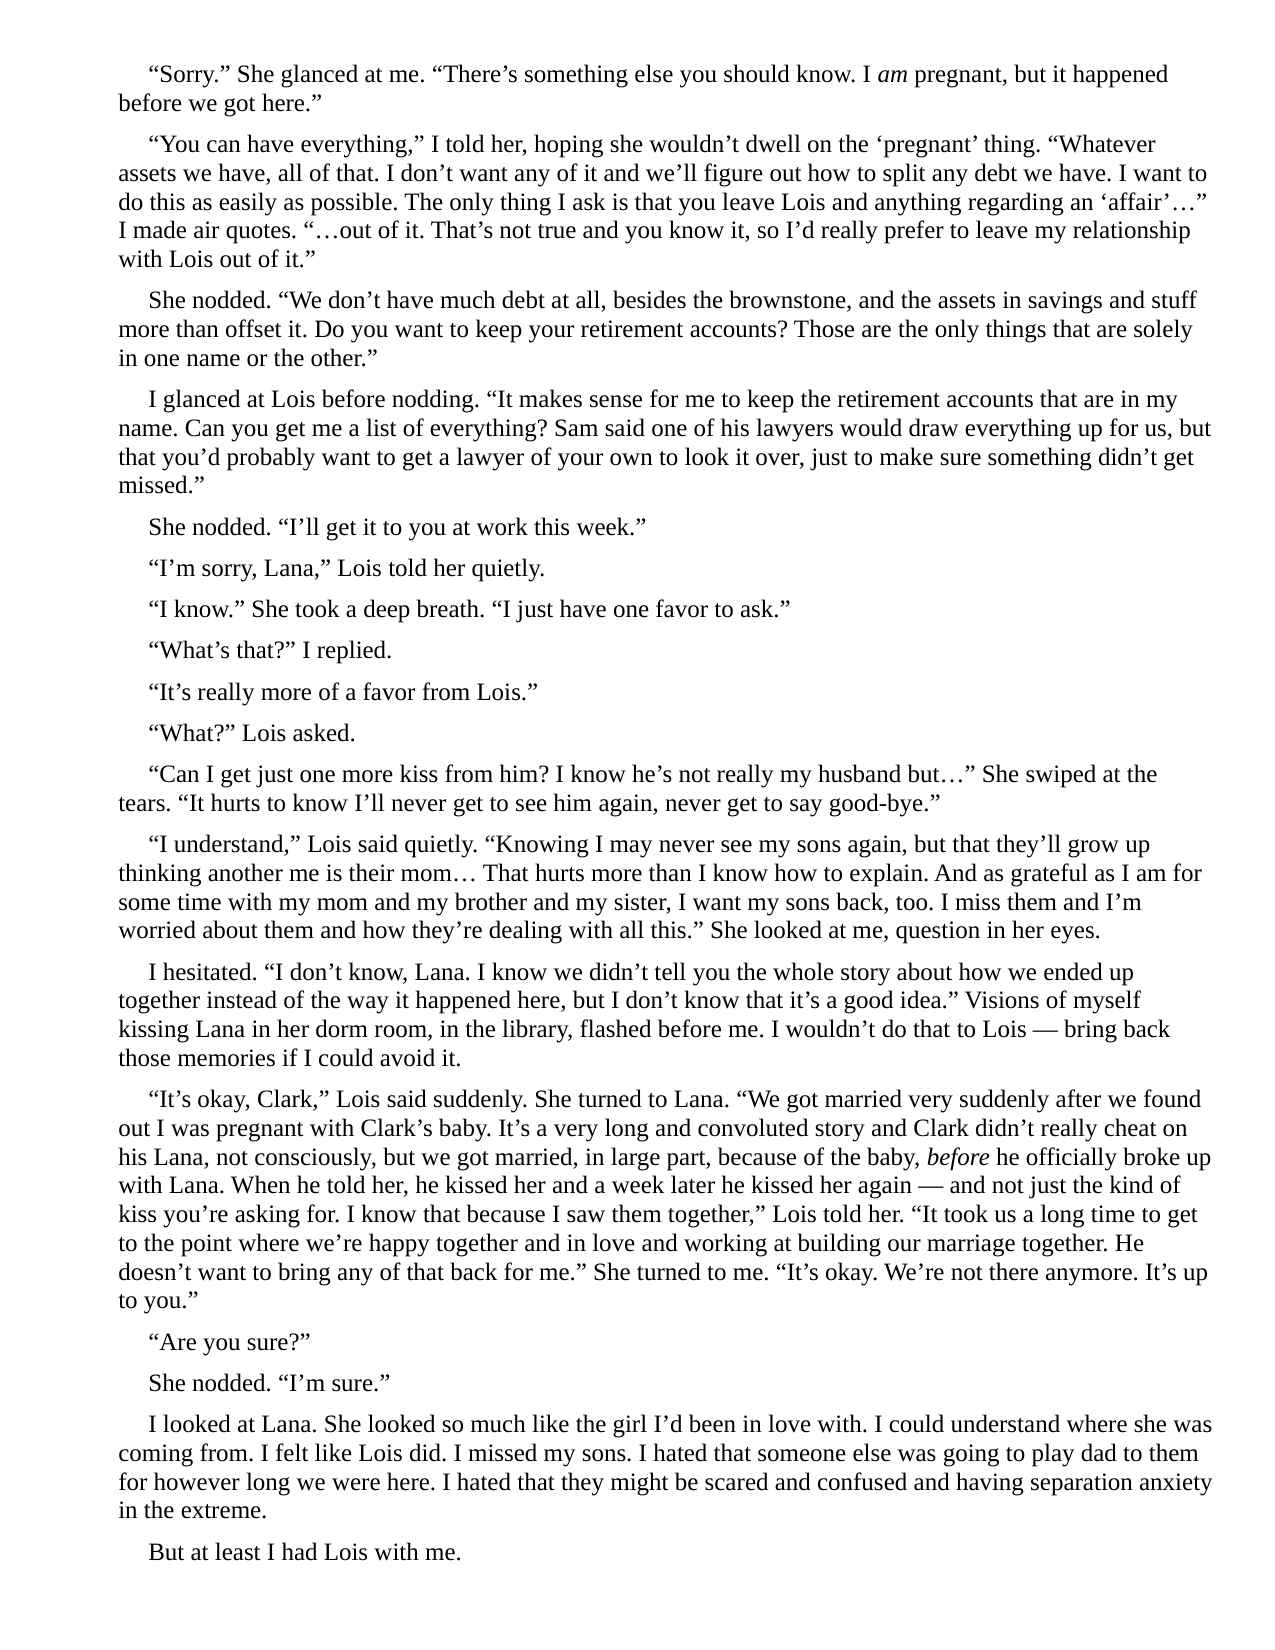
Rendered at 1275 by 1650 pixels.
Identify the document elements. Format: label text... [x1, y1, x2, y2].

text I looked at Lana. She looked so much like the girl I’d been in love with. I could understand where she was coming from. I felt like Lois did. I missed my sons. I hated that someone else was going to play dad to them for however long we were here. I hated that they might be scared and confused and having separation anxiety in the extreme. [118, 1409, 1216, 1524]
text “What?” Lois asked. [118, 718, 1216, 747]
text “I understand,” Lois said quietly. “Knowing I may never see my sons again, but that they’ll grow up thinking another me is their mom… That hurts more than I know how to explain. And as grateful as I am for some time with my mom and my brother and my sister, I want my sons back, too. I miss them and I’m worried about them and how they’re dealing with all this.” She looked at me, question in her eyes. [118, 829, 1216, 944]
text She nodded. “I’m sure.” [118, 1368, 1216, 1397]
text She nodded. “I’ll get it to you at work this week.” [118, 512, 1216, 540]
text I glanced at Lois before nodding. “It makes sense for me to keep the retirement accounts that are in my name. Can you get me a list of everything? Sam said one of his lawyers would draw everything up for us, but that you’d probably want to get a lawyer of your own to look it over, just to make sure something didn’t get missed.” [118, 384, 1216, 499]
text She nodded. “We don’t have much debt at all, besides the brownstone, and the assets in savings and stuff more than offset it. Do you want to keep your retirement accounts? Those are the only things that are solely in one name or the other.” [118, 285, 1216, 372]
text “It’s really more of a favor from Lois.” [118, 677, 1216, 705]
text “What’s that?” I replied. [118, 635, 1216, 664]
text “I know.” She took a deep breath. “I just have one favor to ask.” [118, 594, 1216, 623]
text “You can have everything,” I told her, hoping she wouldn’t dwell on the ‘pregnant’ thing. “Whatever assets we have, all of that. I don’t want any of it and we’ll figure out how to split any debt we have. I want to do this as easily as possible. The only thing I ask is that you leave Lois and anything regarding an ‘affair’…” I made air quotes. “…out of it. That’s not true and you know it, so I’d really prefer to leave my relationship with Lois out of it.” [118, 129, 1216, 273]
text “Are you sure?” [118, 1327, 1216, 1355]
text I hesitated. “I don’t know, Lana. I know we didn’t tell you the whole story about how we ended up together instead of the way it happened here, but I don’t know that it’s a good idea.” Visions of myself kissing Lana in her dorm room, in the library, flashed before me. I wouldn’t do that to Lois — bring back those memories if I could avoid it. [118, 957, 1216, 1072]
text “Can I get just one more kiss from him? I know he’s not really my husband but…” She swiped at the tears. “It hurts to know I’ll never get to see him again, never get to say good-bye.” [118, 759, 1216, 817]
text “I’m sorry, Lana,” Lois told her quietly. [118, 553, 1216, 582]
text “Sorry.” She glanced at me. “There’s something else you should know. I am pregnant, but it happened before we got here.” [118, 59, 1216, 117]
text “It’s okay, Clark,” Lois said suddenly. She turned to Lana. “We got married very suddenly after we found out I was pregnant with Clark’s baby. It’s a very long and convoluted story and Clark didn’t really cheat on his Lana, not consciously, but we got married, in large part, because of the baby, before he officially broke up with Lana. When he told her, he kissed her and a week later he kissed her again — and not just the kind of kiss you’re asking for. I know that because I saw them together,” Lois told her. “It took us a long time to get to the point where we’re happy together and in love and working at building our marriage together. He doesn’t want to bring any of that back for me.” She turned to me. “It’s okay. We’re not there anymore. It’s up to you.” [118, 1084, 1216, 1314]
text But at least I had Lois with me. [118, 1537, 1216, 1565]
